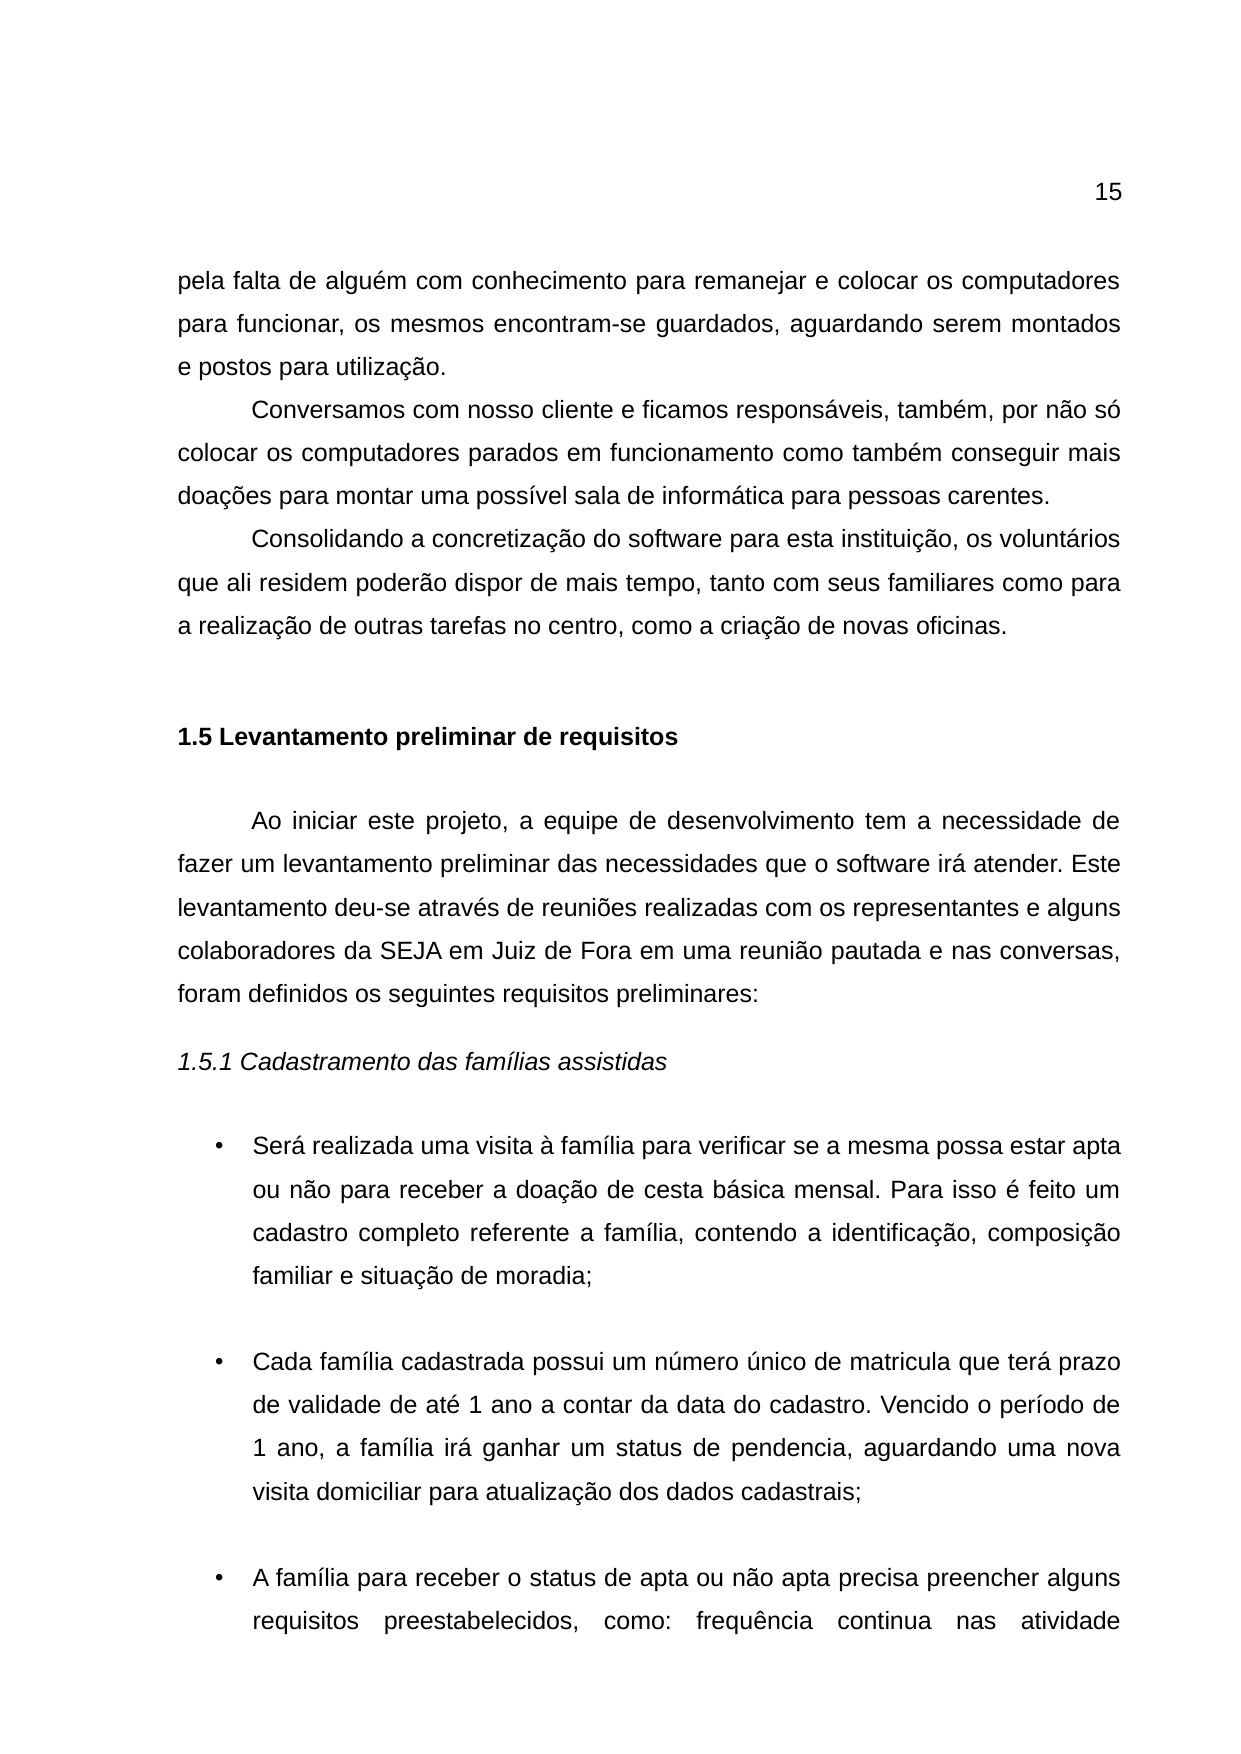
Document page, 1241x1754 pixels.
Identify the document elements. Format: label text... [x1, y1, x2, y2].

text Consolidando a concretização do software para esta instituição, os voluntários que ali residem poderão dispor de mais tempo, tanto com seus familiares como para a realização de outras tarefas no centro, como a criação de novas oficinas. [177, 524, 1122, 639]
text Conversamos com nosso cliente e ficamos responsáveis, também, por não só colocar os computadores parados em funcionamento como também conseguir mais doações para montar uma possível sala de informática para pessoas carentes. [177, 395, 1122, 510]
list A família para receber o status de apta ou não apta precisa preencher alguns requisitos preestabelecidos, como: frequência continua nas atividade [215, 1563, 1122, 1635]
text pela falta de alguém com conhecimento para remanejar e colocar os computadores para funcionar, os mesmos encontram-se guardados, aguardando serem montados e postos para utilização. [177, 266, 1122, 381]
list Será realizada uma visita à família para verificar se a mesma possa estar apta ou não para receber a doação de cesta básica mensal. Para isso é feito um cadastro completo referente a família, contendo a identificação, composição familiar e situação de moradia; [215, 1131, 1122, 1289]
list Cada família cadastrada possui um número único de matricula que terá prazo de validade de até 1 ano a contar da data do cadastro. Vencido o período de 1 ano, a família irá ganhar um status de pendencia, aguardando uma nova visita domiciliar para atualização dos dados cadastrais; [215, 1347, 1122, 1505]
subtitle 1.5.1 Cadastramento das famílias assistidas [177, 1047, 1122, 1076]
subtitle 1.5 Levantamento preliminar de requisitos [177, 722, 1122, 751]
text Ao iniciar este projeto, a equipe de desenvolvimento tem a necessidade de fazer um levantamento preliminar das necessidades que o software irá atender. Este levantamento deu-se através de reuniões realizadas com os representantes e alguns colaboradores da SEJA em Juiz de Fora em uma reunião pautada e nas conversas, foram definidos os seguintes requisitos preliminares: [177, 806, 1122, 1008]
